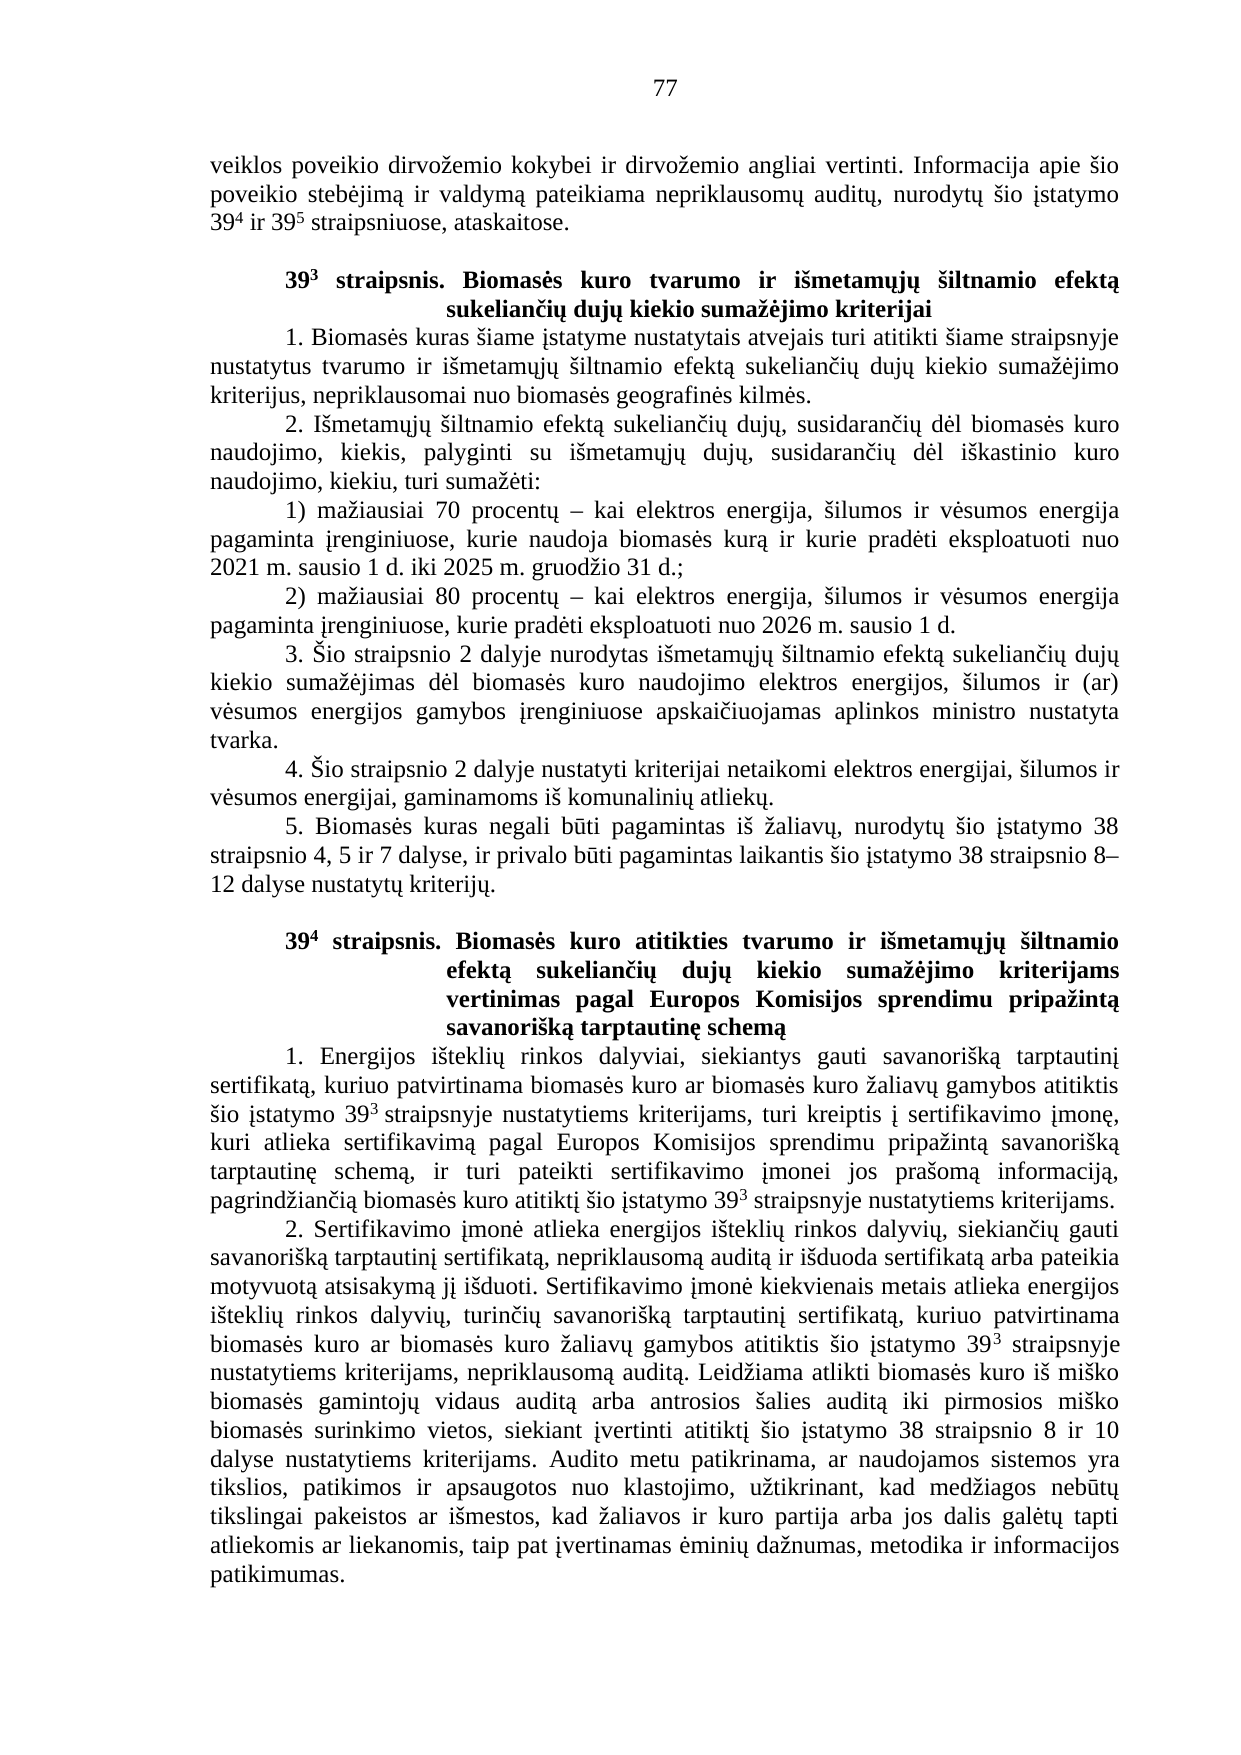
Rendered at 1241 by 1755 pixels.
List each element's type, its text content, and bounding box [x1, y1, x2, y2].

text 3. Šio straipsnio 2 dalyje nurodytas išmetamųjų šiltnamio efektą sukeliančių dujų kiekio sumažėjimas dėl biomasės kuro naudojimo elektros energijos, šilumos ir (ar) vėsumos energijos gamybos įrenginiuose apskaičiuojamas aplinkos ministro nustatyta tvarka. [210, 639, 1120, 754]
text 2. Išmetamųjų šiltnamio efektą sukeliančių dujų, susidarančių dėl biomasės kuro naudojimo, kiekis, palyginti su išmetamųjų dujų, susidarančių dėl iškastinio kuro naudojimo, kiekiu, turi sumažėti: [210, 409, 1120, 495]
text 4. Šio straipsnio 2 dalyje nustatyti kriterijai netaikomi elektros energijai, šilumos ir vėsumos energijai, gaminamoms iš komunalinių atliekų. [210, 754, 1120, 811]
text 5. Biomasės kuras negali būti pagamintas iš žaliavų, nurodytų šio įstatymo 38 straipsnio 4, 5 ir 7 dalyse, ir privalo būti pagamintas laikantis šio įstatymo 38 straipsnio 8–12 dalyse nustatytų kriterijų. [210, 811, 1120, 897]
text veiklos poveikio dirvožemio kokybei ir dirvožemio angliai vertinti. Informacija apie šio poveikio stebėjimą ir valdymą pateikiama nepriklausomų auditų, nurodytų šio įstatymo 394 ir 395 straipsniuose, ataskaitose. [210, 150, 1120, 236]
text 1. Biomasės kuras šiame įstatyme nustatytais atvejais turi atitikti šiame straipsnyje nustatytus tvarumo ir išmetamųjų šiltnamio efektą sukeliančių dujų kiekio sumažėjimo kriterijus, nepriklausomai nuo biomasės geografinės kilmės. [210, 322, 1120, 409]
text 393 straipsnis. Biomasės kuro tvarumo ir išmetamųjų šiltnamio efektą sukeliančių dujų kiekio sumažėjimo kriterijai [285, 265, 1120, 322]
text 1. Energijos išteklių rinkos dalyviai, siekiantys gauti savanorišką tarptautinį sertifikatą, kuriuo patvirtinama biomasės kuro ar biomasės kuro žaliavų gamybos atitiktis šio įstatymo 393 straipsnyje nustatytiems kriterijams, turi kreiptis į sertifikavimo įmonę, kuri atlieka sertifikavimą pagal Europos Komisijos sprendimu pripažintą savanorišką tarptautinę schemą, ir turi pateikti sertifikavimo įmonei jos prašomą informaciją, pagrindžiančią biomasės kuro atitiktį šio įstatymo 393 straipsnyje nustatytiems kriterijams. [210, 1041, 1120, 1214]
text 394 straipsnis. Biomasės kuro atitikties tvarumo ir išmetamųjų šiltnamio efektą sukeliančių dujų kiekio sumažėjimo kriterijams vertinimas pagal Europos Komisijos sprendimu pripažintą savanorišką tarptautinę schemą [285, 926, 1120, 1041]
text 1) mažiausiai 70 procentų – kai elektros energija, šilumos ir vėsumos energija pagaminta įrenginiuose, kurie naudoja biomasės kurą ir kurie pradėti eksploatuoti nuo 2021 m. sausio 1 d. iki 2025 m. gruodžio 31 d.; [210, 495, 1120, 581]
text 2. Sertifikavimo įmonė atlieka energijos išteklių rinkos dalyvių, siekiančių gauti savanorišką tarptautinį sertifikatą, nepriklausomą auditą ir išduoda sertifikatą arba pateikia motyvuotą atsisakymą jį išduoti. Sertifikavimo įmonė kiekvienais metais atlieka energijos išteklių rinkos dalyvių, turinčių savanorišką tarptautinį sertifikatą, kuriuo patvirtinama biomasės kuro ar biomasės kuro žaliavų gamybos atitiktis šio įstatymo 393 straipsnyje nustatytiems kriterijams, nepriklausomą auditą. Leidžiama atlikti biomasės kuro iš miško biomasės gamintojų vidaus auditą arba antrosios šalies auditą iki pirmosios miško biomasės surinkimo vietos, siekiant įvertinti atitiktį šio įstatymo 38 straipsnio 8 ir 10 dalyse nustatytiems kriterijams. Audito metu patikrinama, ar naudojamos sistemos yra tikslios, patikimos ir apsaugotos nuo klastojimo, užtikrinant, kad medžiagos nebūtų tikslingai pakeistos ar išmestos, kad žaliavos ir kuro partija arba jos dalis galėtų tapti atliekomis ar liekanomis, taip pat įvertinamas ėminių dažnumas, metodika ir informacijos patikimumas. [210, 1214, 1120, 1587]
text 2) mažiausiai 80 procentų – kai elektros energija, šilumos ir vėsumos energija pagaminta įrenginiuose, kurie pradėti eksploatuoti nuo 2026 m. sausio 1 d. [210, 581, 1120, 639]
